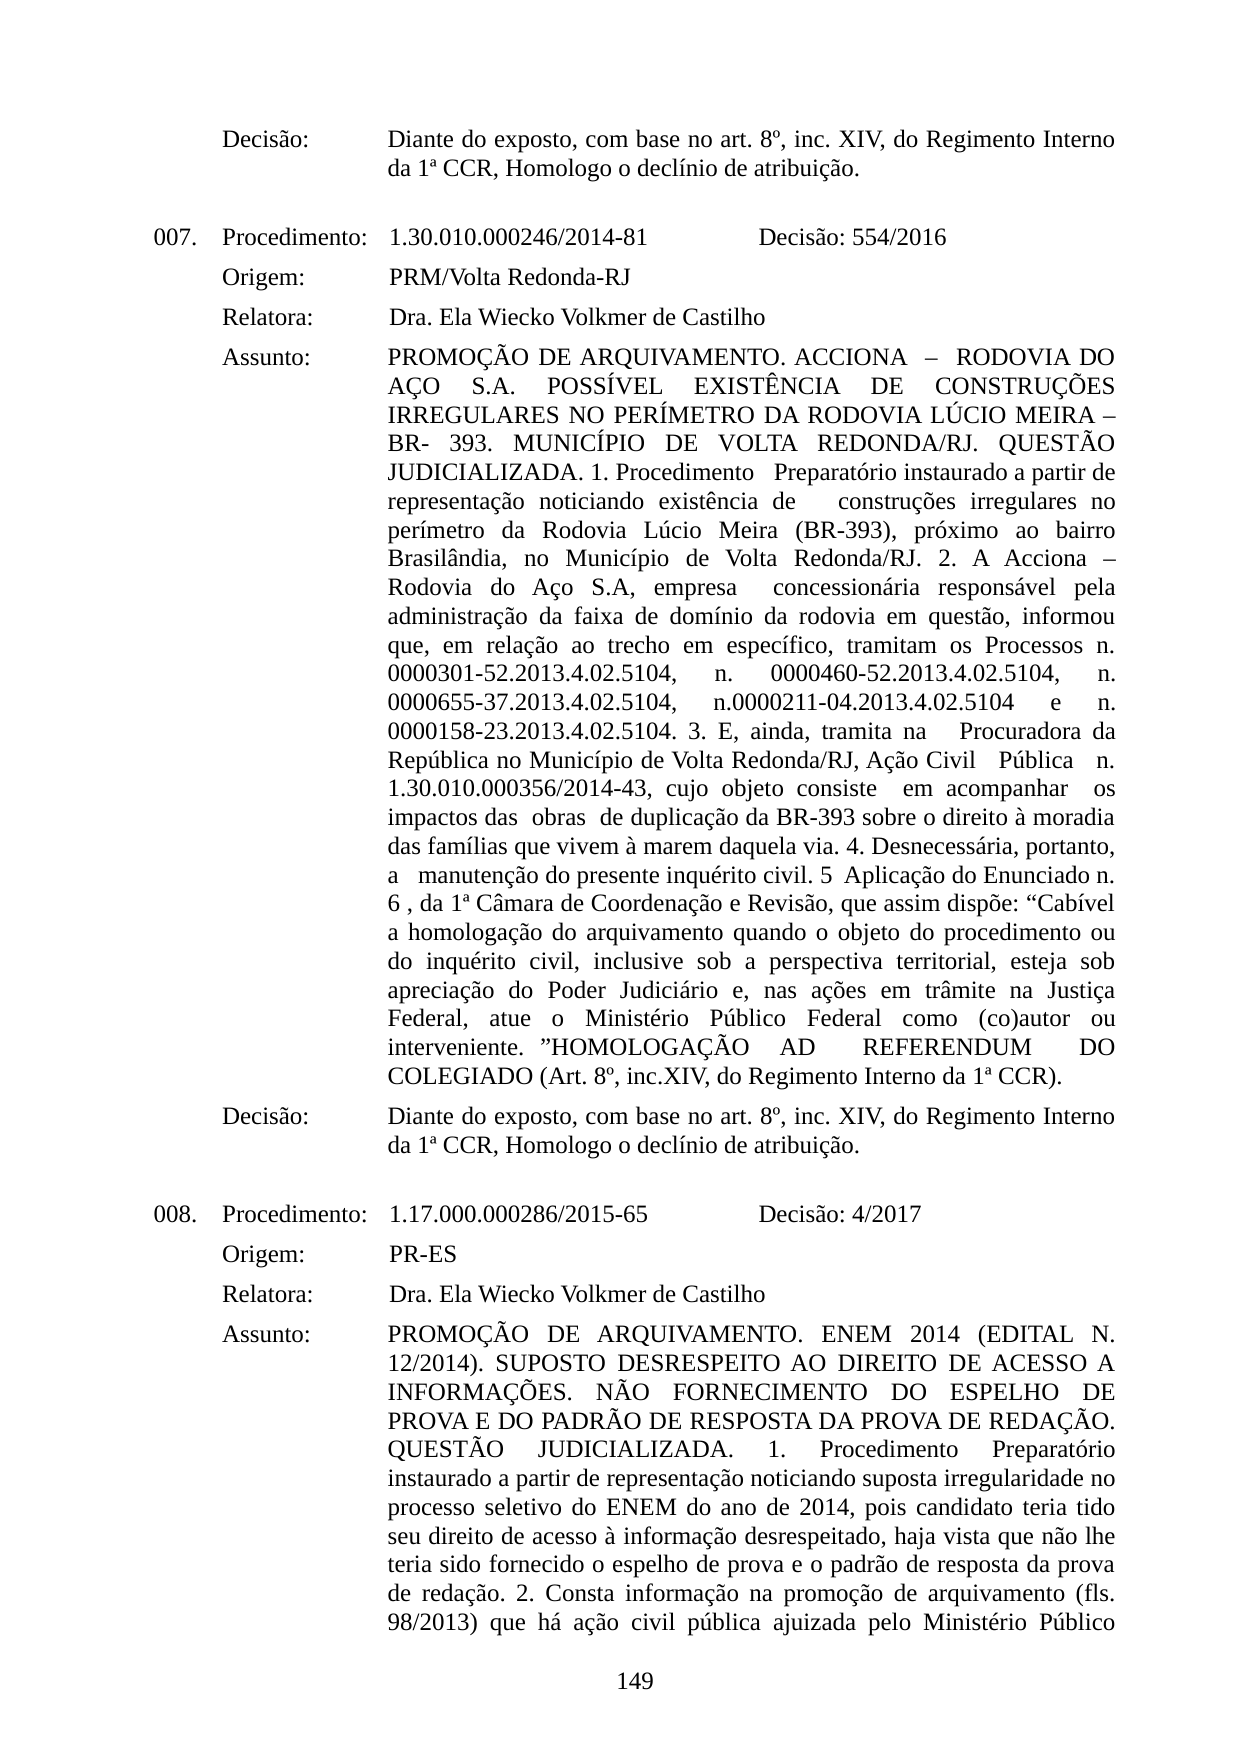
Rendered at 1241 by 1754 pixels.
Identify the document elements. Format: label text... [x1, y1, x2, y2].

table_cell [148, 1233, 216, 1273]
table_header Decisão: 4/2017 [753, 1193, 1122, 1233]
table_cell Origem: [216, 256, 383, 296]
table_cell [148, 1274, 216, 1314]
table_header Diante do exposto, com base no art. 8º, inc. XIV, do Regimento Interno da 1ª CCR, Homologo o declínio de atribuição. [383, 118, 1122, 187]
table_cell [148, 336, 216, 1095]
table_header [148, 118, 216, 187]
table_cell [148, 256, 216, 296]
table_cell Assunto: [216, 1314, 383, 1641]
table_cell Dra. Ela Wiecko Volkmer de Castilho [383, 296, 1122, 336]
table_header 007. [148, 216, 216, 256]
table_cell [148, 296, 216, 336]
table_header Decisão: 554/2016 [753, 216, 1122, 256]
table_cell Relatora: [216, 296, 383, 336]
table_header Procedimento: [216, 1193, 383, 1233]
table_cell PRM/Volta Redonda-RJ [383, 256, 1122, 296]
table_cell Relatora: [216, 1274, 383, 1314]
table_cell Dra. Ela Wiecko Volkmer de Castilho [383, 1274, 1122, 1314]
table_header Procedimento: [216, 216, 383, 256]
table_cell PROMOÇÃO DE ARQUIVAMENTO. ENEM 2014 (EDITAL N. 12/2014). SUPOSTO DESRESPEITO AO DIREITO DE ACESSO A INFORMAÇÕES. NÃO FORNECIMENTO DO ESPELHO DE PROVA E DO PADRÃO DE RESPOSTA DA PROVA DE REDAÇÃO. QUESTÃO JUDICIALIZADA. 1. Procedimento Preparatório instaurado a partir de representação noticiando suposta irregularidade no processo seletivo do ENEM do ano de 2014, pois candidato teria tido seu direito de acesso à informação desrespeitado, haja vista que não lhe teria sido fornecido o espelho de prova e o padrão de resposta da prova de redação. 2. Consta informação na promoção de arquivamento (fls. 98/2013) que há ação civil pública ajuizada pelo Ministério Público [383, 1314, 1122, 1641]
table_cell Assunto: [216, 336, 383, 1095]
table_header 1.17.000.000286/2015-65 [383, 1193, 752, 1233]
table_header Decisão: [216, 1095, 383, 1164]
table_cell PR-ES [383, 1233, 1122, 1273]
table_cell PROMOÇÃO DE ARQUIVAMENTO. ACCIONA – RODOVIA DO AÇO S.A. POSSÍVEL EXISTÊNCIA DE CONSTRUÇÕES IRREGULARES NO PERÍMETRO DA RODOVIA LÚCIO MEIRA – BR- 393. MUNICÍPIO DE VOLTA REDONDA/RJ. QUESTÃO JUDICIALIZADA. 1. Procedimento Preparatório instaurado a partir de representação noticiando existência de construções irregulares no perímetro da Rodovia Lúcio Meira (BR-393), próximo ao bairro Brasilândia, no Município de Volta Redonda/RJ. 2. A Acciona – Rodovia do Aço S.A, empresa concessionária responsável pela administração da faixa de domínio da rodovia em questão, informou que, em relação ao trecho em específico, tramitam os Processos n. 0000301-52.2013.4.02.5104, n. 0000460-52.2013.4.02.5104, n. 0000655-37.2013.4.02.5104, n.0000211-04.2013.4.02.5104 e n. 0000158-23.2013.4.02.5104. 3. E, ainda, tramita na Procuradora da República no Município de Volta Redonda/RJ, Ação Civil Pública n. 1.30.010.000356/2014-43, cujo objeto consiste em acompanhar os impactos das obras de duplicação da BR-393 sobre o direito à moradia das famílias que vivem à marem daquela via. 4. Desnecessária, portanto, a manutenção do presente inquérito civil. 5 Aplicação do Enunciado n. 6 , da 1ª Câmara de Coordenação e Revisão, que assim dispõe: “Cabível a homologação do arquivamento quando o objeto do procedimento ou do inquérito civil, inclusive sob a perspectiva territorial, esteja sob apreciação do Poder Judiciário e, nas ações em trâmite na Justiça Federal, atue o Ministério Público Federal como (co)autor ou interveniente. ”HOMOLOGAÇÃO AD REFERENDUM DO COLEGIADO (Art. 8º, inc.XIV, do Regimento Interno da 1ª CCR). [383, 336, 1122, 1095]
table_cell Origem: [216, 1233, 383, 1273]
table_header 1.30.010.000246/2014-81 [383, 216, 752, 256]
table_header Decisão: [216, 118, 383, 187]
table_header Diante do exposto, com base no art. 8º, inc. XIV, do Regimento Interno da 1ª CCR, Homologo o declínio de atribuição. [383, 1095, 1122, 1164]
table_header 008. [148, 1193, 216, 1233]
table_header [148, 1095, 216, 1164]
table_cell [148, 1314, 216, 1641]
